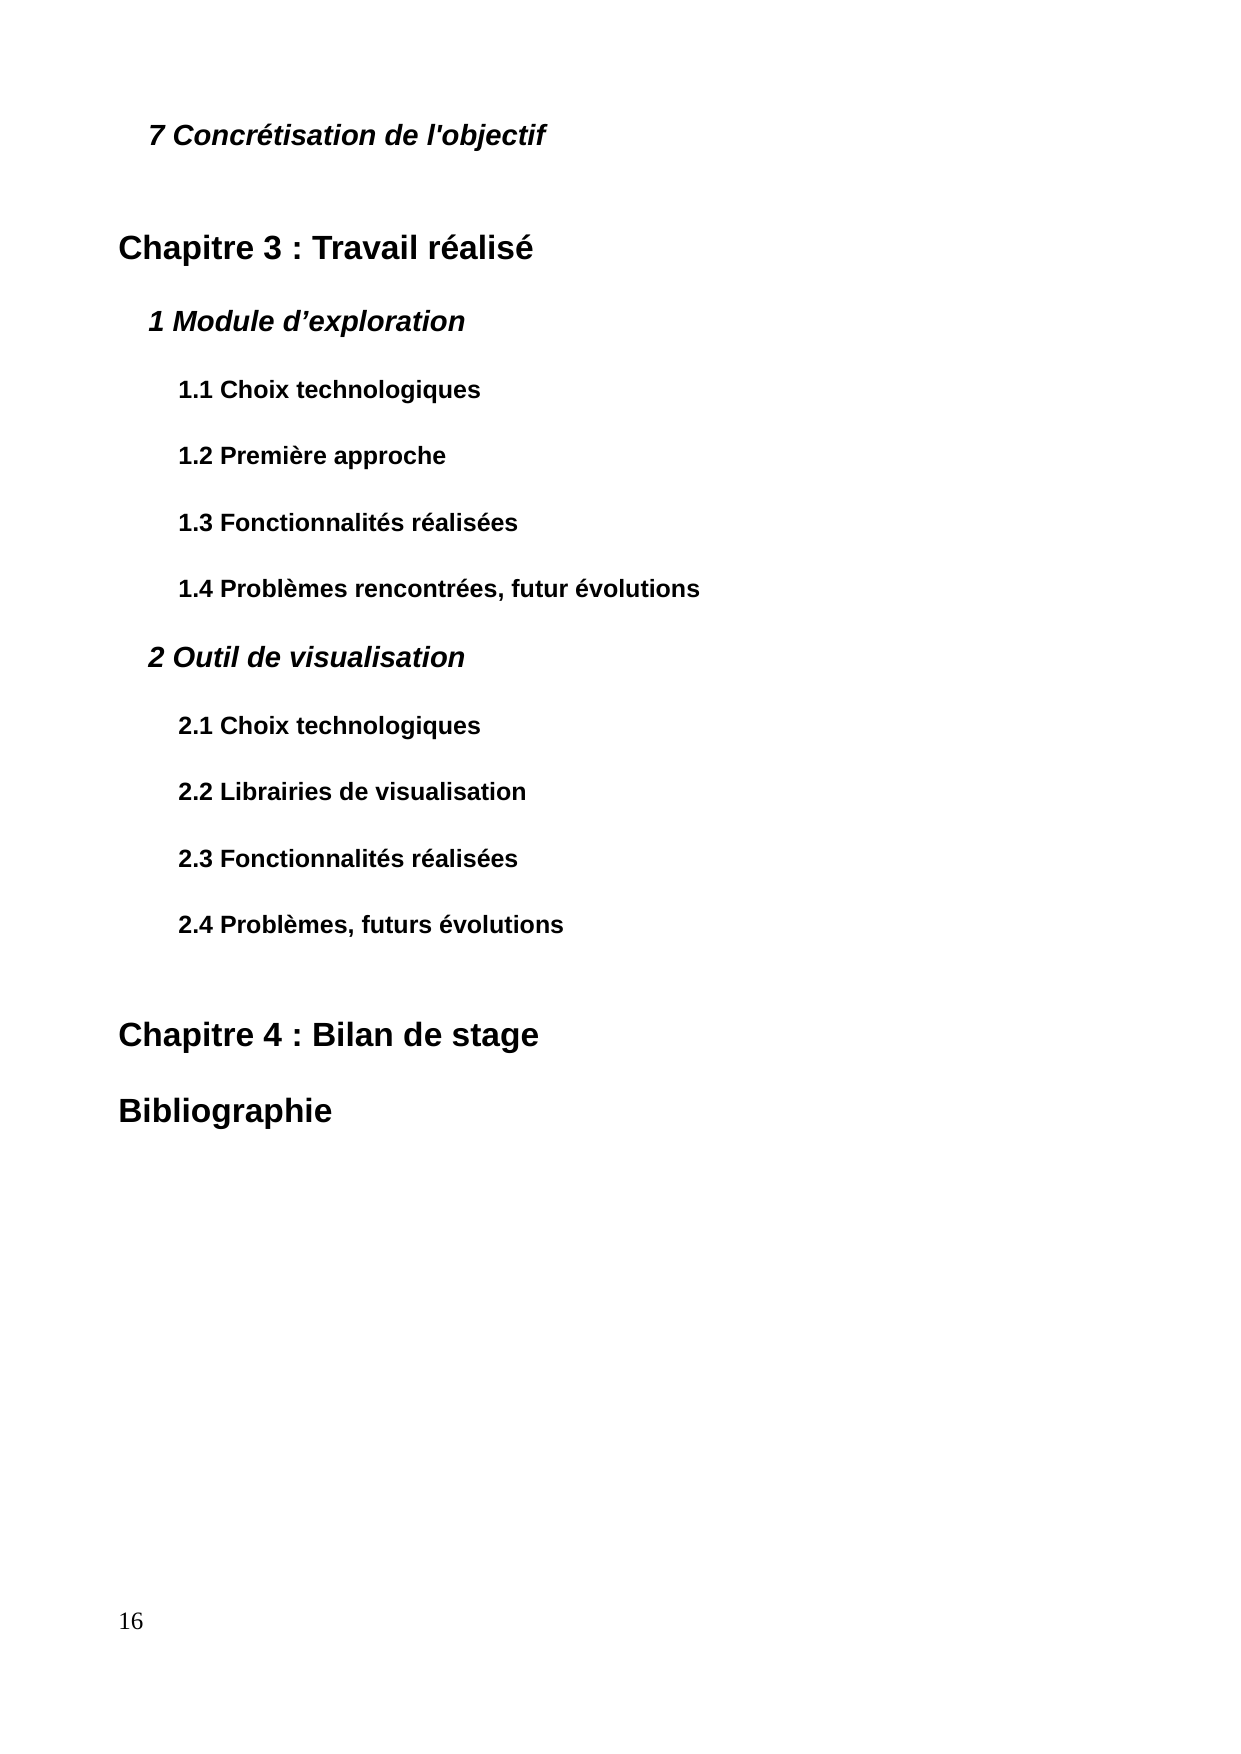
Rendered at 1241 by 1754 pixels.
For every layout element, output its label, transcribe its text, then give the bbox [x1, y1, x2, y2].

subtitle Module d’exploration [118, 304, 1122, 337]
subtitle Première approche [118, 441, 1122, 470]
subtitle Outil de visualisation [118, 640, 1122, 673]
subtitle Fonctionnalités réalisées [118, 507, 1122, 536]
subtitle Problèmes rencontrées, futur évolutions [118, 574, 1122, 602]
subtitle Fonctionnalités réalisées [118, 843, 1122, 872]
subtitle Problèmes, futurs évolutions [118, 910, 1122, 938]
subtitle Choix technologiques [118, 375, 1122, 404]
subtitle Concrétisation de l'objectif [118, 118, 1122, 152]
subtitle Bibliographie [118, 1091, 1122, 1129]
subtitle Chapitre 3 : Travail réalisé [118, 228, 1122, 266]
subtitle Chapitre 4 : Bilan de stage [118, 1015, 1122, 1053]
subtitle Librairies de visualisation [118, 777, 1122, 806]
subtitle Choix technologiques [118, 711, 1122, 740]
